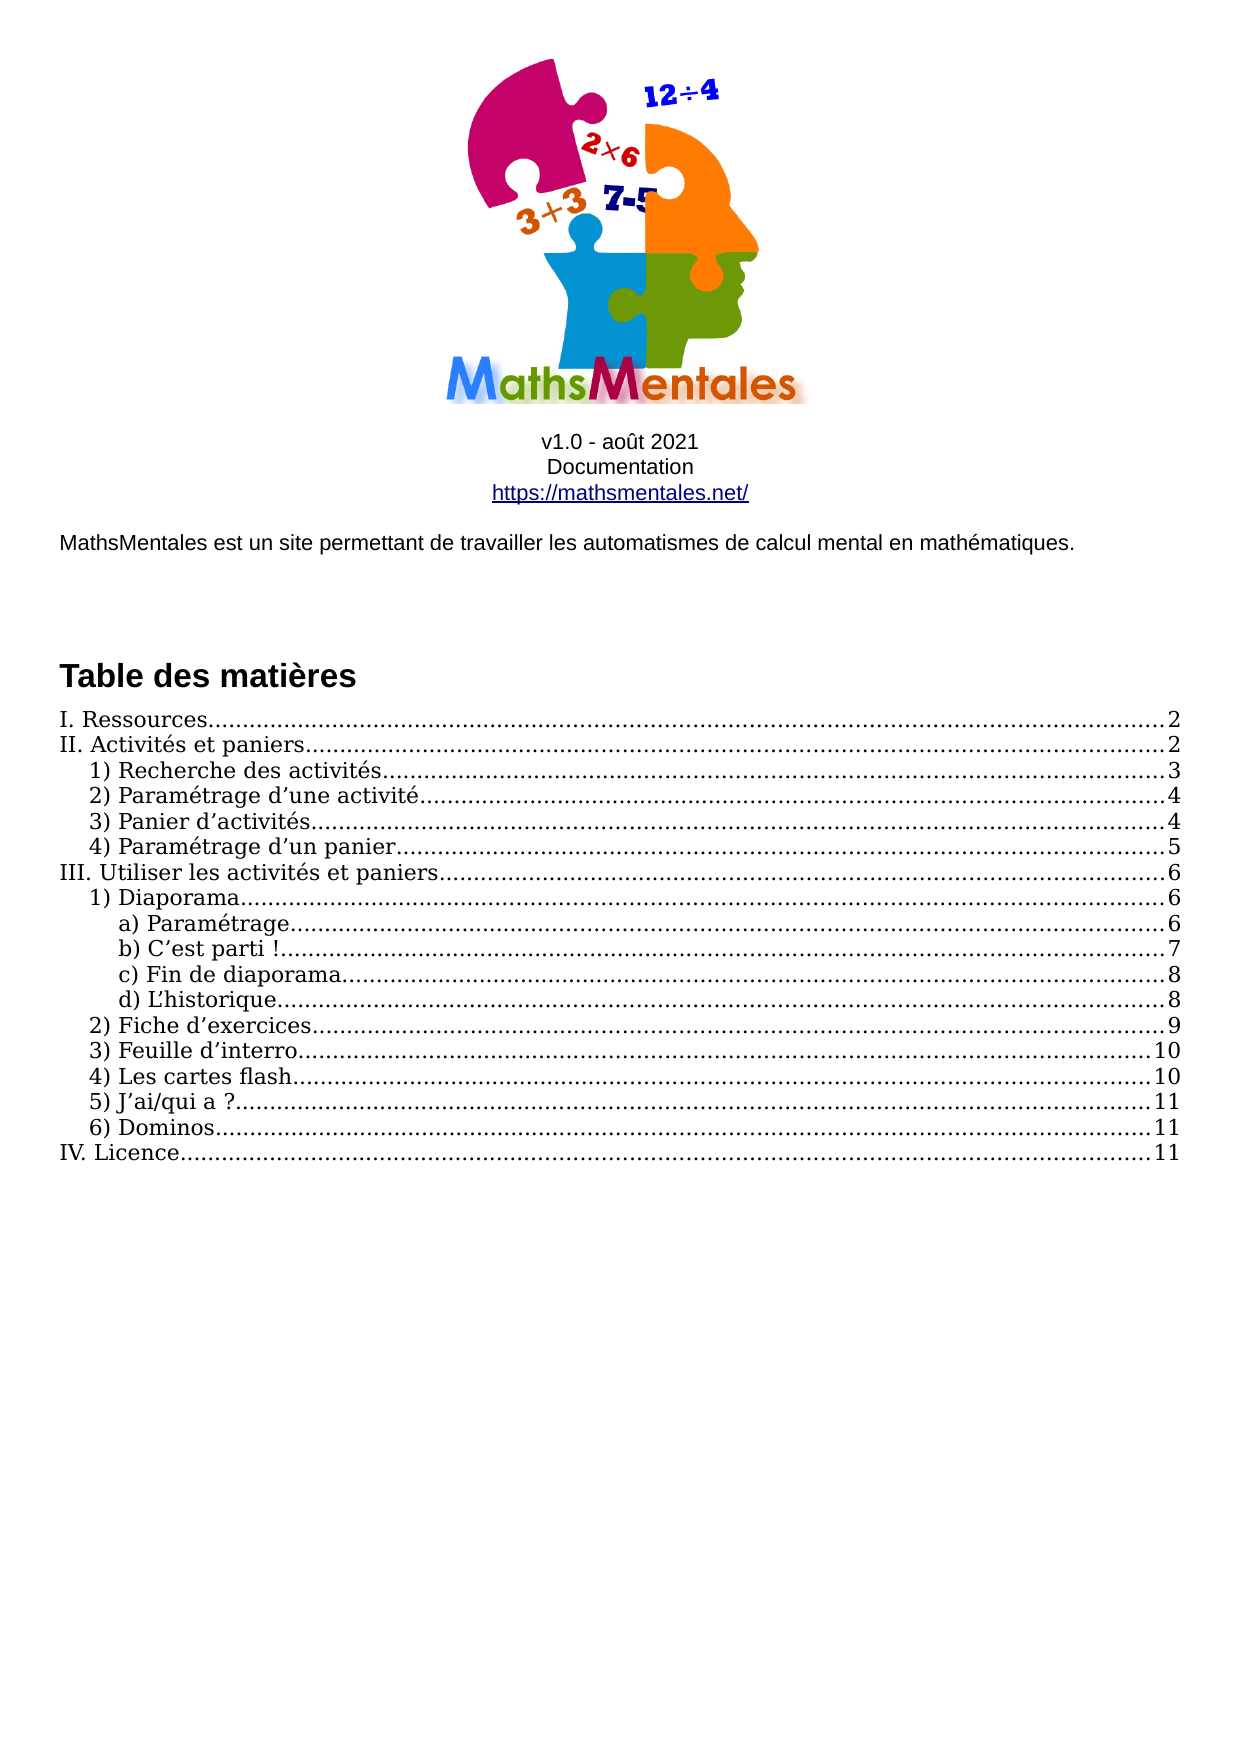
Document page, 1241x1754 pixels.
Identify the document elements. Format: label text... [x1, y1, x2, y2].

text 6) Dominos 11 [88, 1115, 1181, 1141]
text 3) Panier d’activités 4 [88, 809, 1181, 834]
text 2) Fiche d’exercices 9 [88, 1013, 1181, 1038]
text I. Ressources 2 [59, 707, 1181, 732]
text III. Utiliser les activités et paniers 6 [59, 860, 1181, 885]
text 2) Paramétrage d’une activité 4 [88, 783, 1181, 809]
text a) Paramétrage 6 [118, 911, 1181, 936]
text 1) Diaporama 6 [88, 885, 1181, 911]
text c) Fin de diaporama 8 [118, 962, 1181, 987]
text b) C’est parti ! 7 [118, 936, 1181, 962]
picture [411, 59, 829, 404]
text IV. Licence 11 [59, 1141, 1181, 1166]
text 1) Recherche des activités 3 [88, 758, 1181, 783]
subtitle Table des matières [59, 656, 1181, 694]
text II. Activités et paniers 2 [59, 732, 1181, 758]
text Documentation [59, 454, 1181, 479]
text d) L’historique 8 [118, 987, 1181, 1013]
text 3) Feuille d’interro 10 [88, 1038, 1181, 1064]
text 5) J’ai/qui a ? 11 [88, 1089, 1181, 1115]
text https://mathsmentales.net/ [59, 479, 1181, 505]
text v1.0 - août 2021 [59, 429, 1181, 454]
text 4) Les cartes flash 10 [88, 1064, 1181, 1089]
text 4) Paramétrage d’un panier 5 [88, 834, 1181, 860]
text MathsMentales est un site permettant de travailler les automatismes de calcul mental en mathématiques. [59, 530, 1181, 555]
